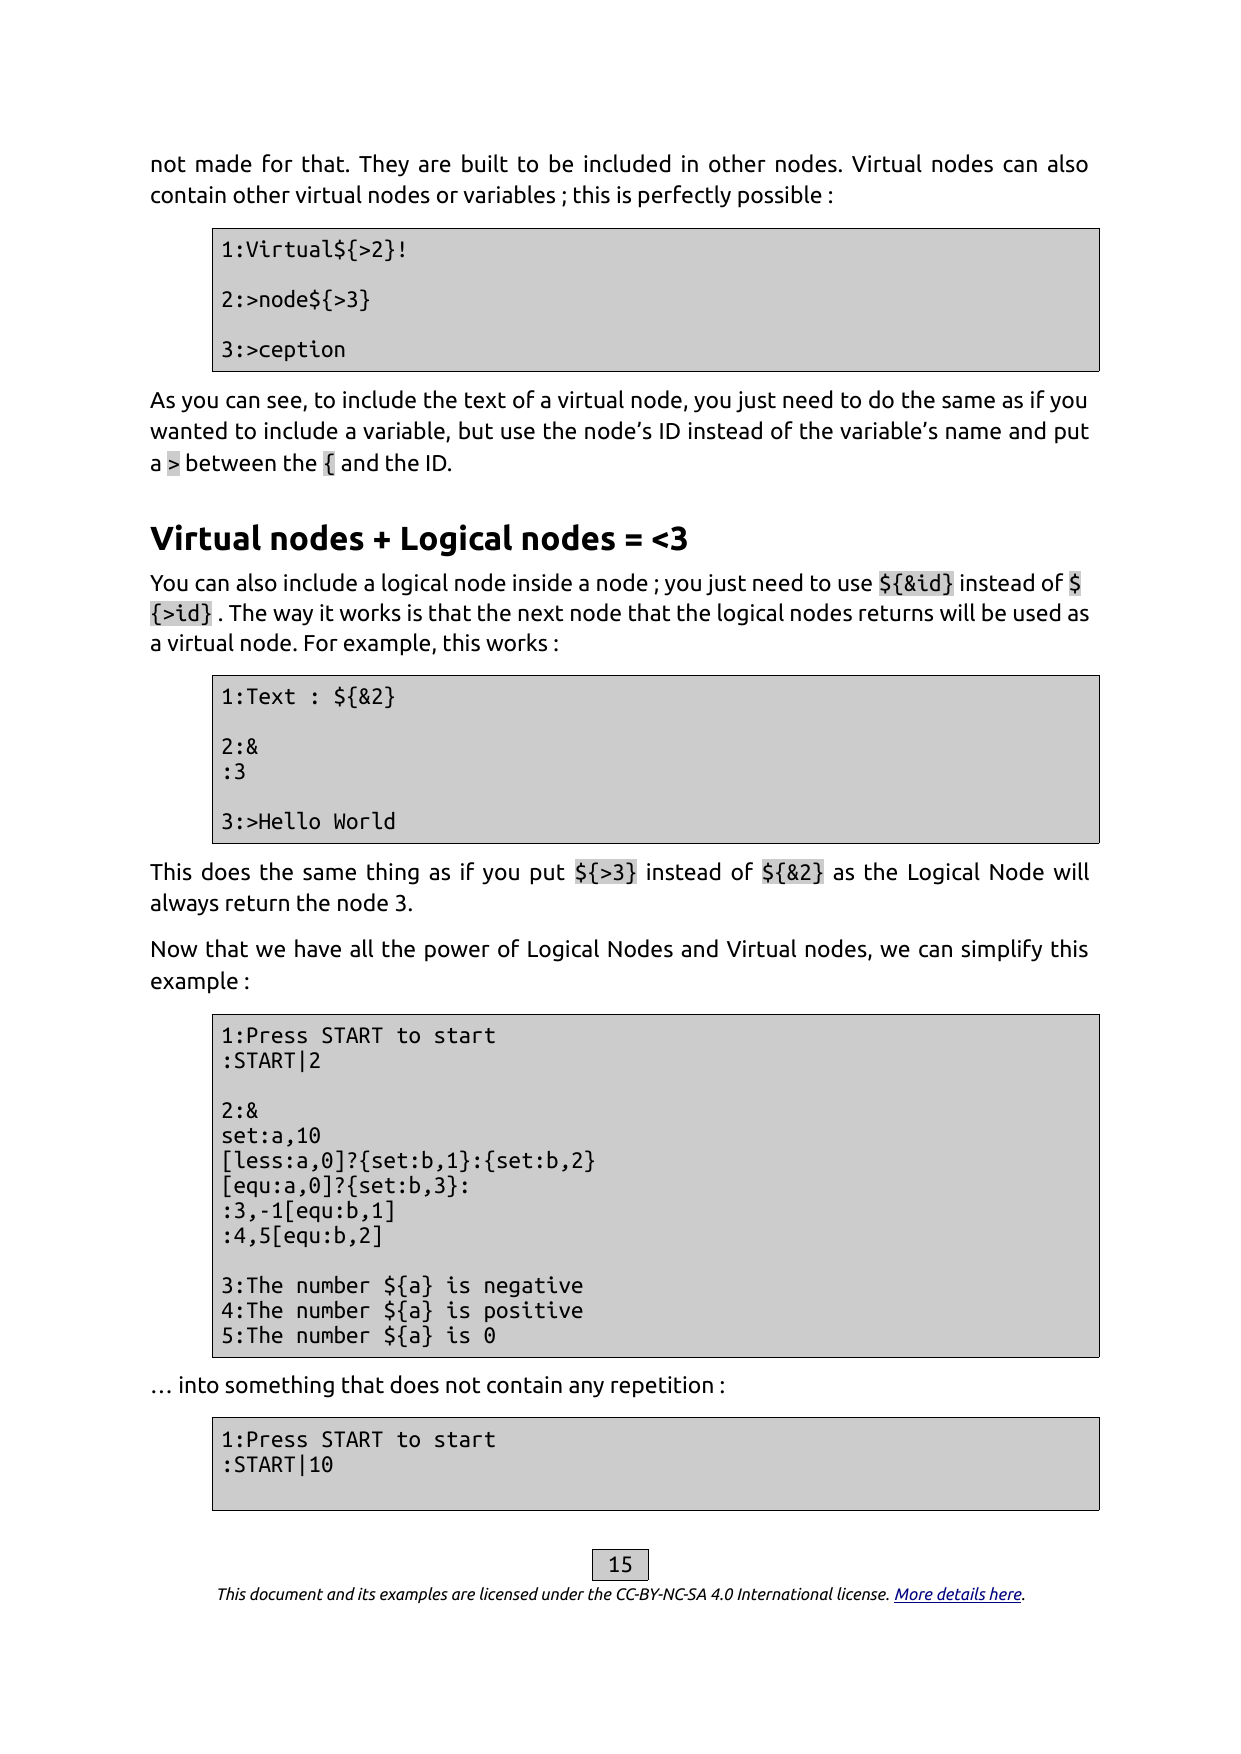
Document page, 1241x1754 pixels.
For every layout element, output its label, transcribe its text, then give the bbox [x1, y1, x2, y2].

text You can also include a logical node inside a node ; you just need to use ${&id} instead of ${>id} . The way it works is that the next node that the logical nodes returns will be used as a virtual node. For example, this works : [150, 569, 1090, 656]
text Now that we have all the power of Logical Nodes and Virtual nodes, we can simplify this example : [150, 936, 1090, 994]
text … into something that does not contain any repetition : [150, 1372, 1090, 1398]
text :3,-1[equ:b,1] [213, 1189, 1099, 1214]
text not made for that. They are built to be included in other nodes. Virtual nodes can also contain other virtual nodes or variables ; this is perfectly possible : [150, 150, 1090, 208]
text :3 [213, 750, 1099, 775]
text As you can see, to include the text of a virtual node, you just need to do the same as if you wanted to include a variable, but use the node’s ID instead of the variable’s name and put a > between the { and the ID. [150, 386, 1090, 476]
text :4,5[equ:b,2] [213, 1214, 1099, 1239]
text set:a,10 [213, 1114, 1099, 1139]
subtitle Virtual nodes + Logical nodes = <3 [150, 518, 1090, 557]
text 1:Virtual${>2}! [213, 229, 1099, 253]
text [equ:a,0]?{set:b,3}: [213, 1164, 1099, 1189]
text [less:a,0]?{set:b,1}:{set:b,2} [213, 1139, 1099, 1164]
text 1:Press START to start [213, 1418, 1099, 1442]
text 2:& [213, 1089, 1099, 1114]
text 5:The number ${a} is 0 [213, 1314, 1099, 1357]
text 4:The number ${a} is positive [213, 1289, 1099, 1314]
text 1:Press START to start [213, 1015, 1099, 1039]
text 3:>Hello World [213, 800, 1099, 843]
text 3:>ception [213, 328, 1099, 371]
text 2:& [213, 725, 1099, 750]
text 1:Text : ${&2} [213, 676, 1099, 700]
text This does the same thing as if you put ${>3} instead of ${&2} as the Logical Node will always return the node 3. [150, 858, 1090, 916]
text :START|2 [213, 1039, 1099, 1064]
text :START|10 [213, 1442, 1099, 1467]
text 3:The number ${a} is negative [213, 1264, 1099, 1289]
text 2:>node${>3} [213, 278, 1099, 303]
